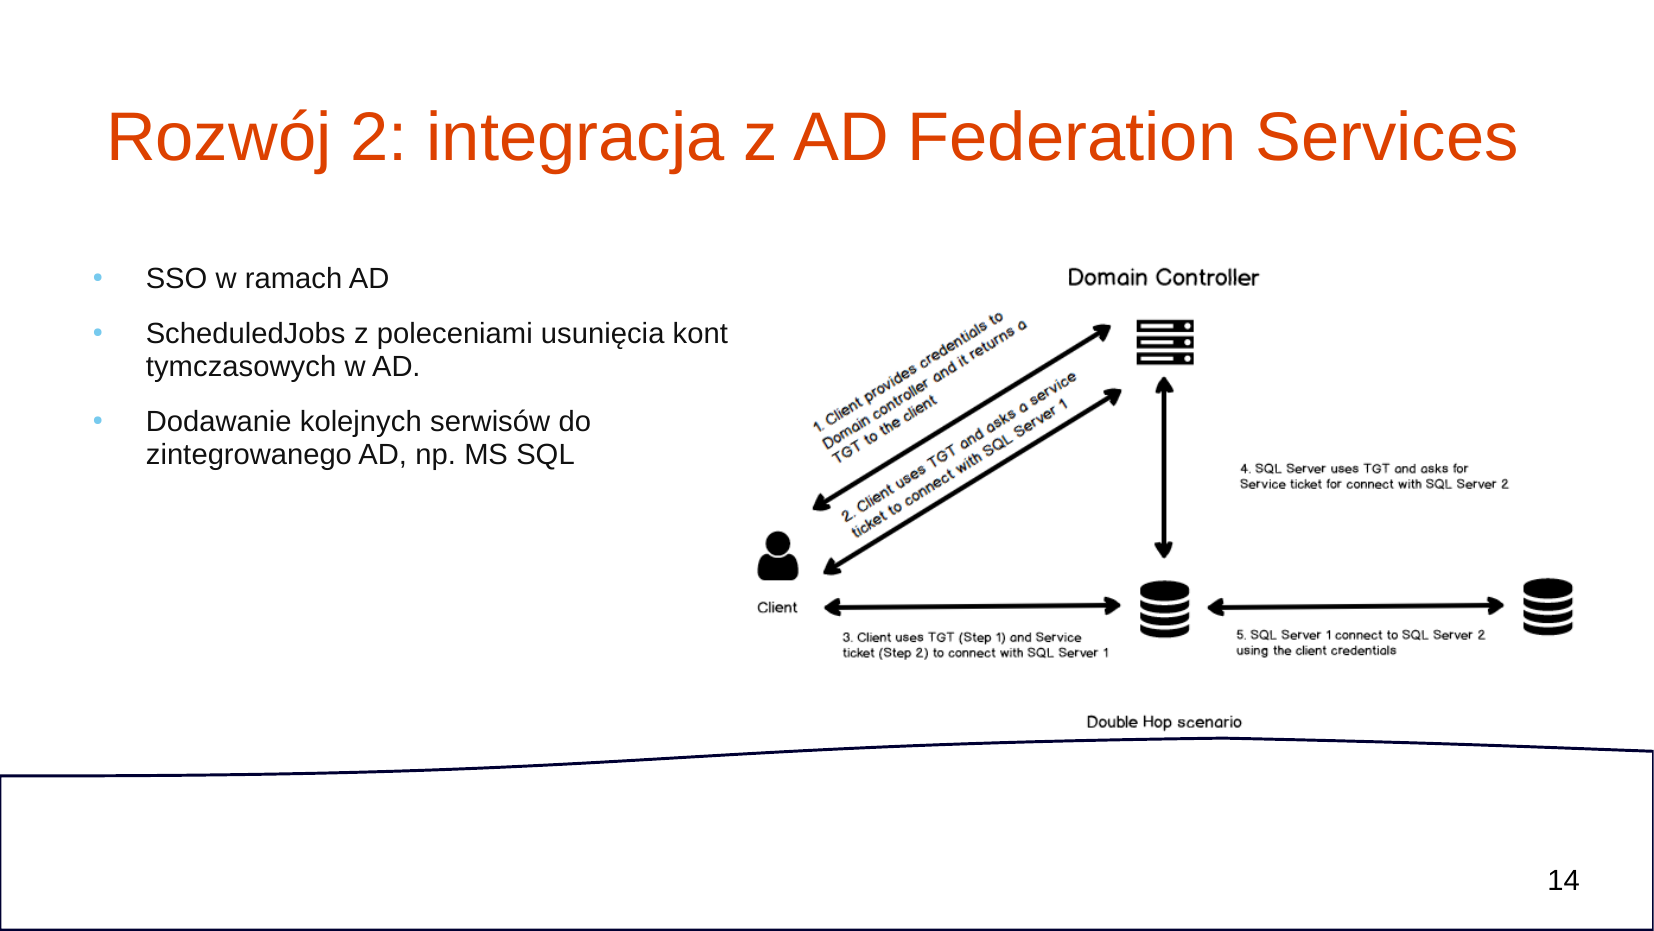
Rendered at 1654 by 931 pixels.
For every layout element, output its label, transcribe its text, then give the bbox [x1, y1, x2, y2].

title Rozwój 2: integracja z AD Federation Services [75, 47, 1552, 226]
list SSO w ramach AD ScheduledJobs z poleceniami usunięcia kont tymczasowych w AD. Dodawanie kolejnych serwisów do zintegrowanego AD, np. MS SQL [75, 262, 751, 802]
picture [750, 262, 1577, 736]
